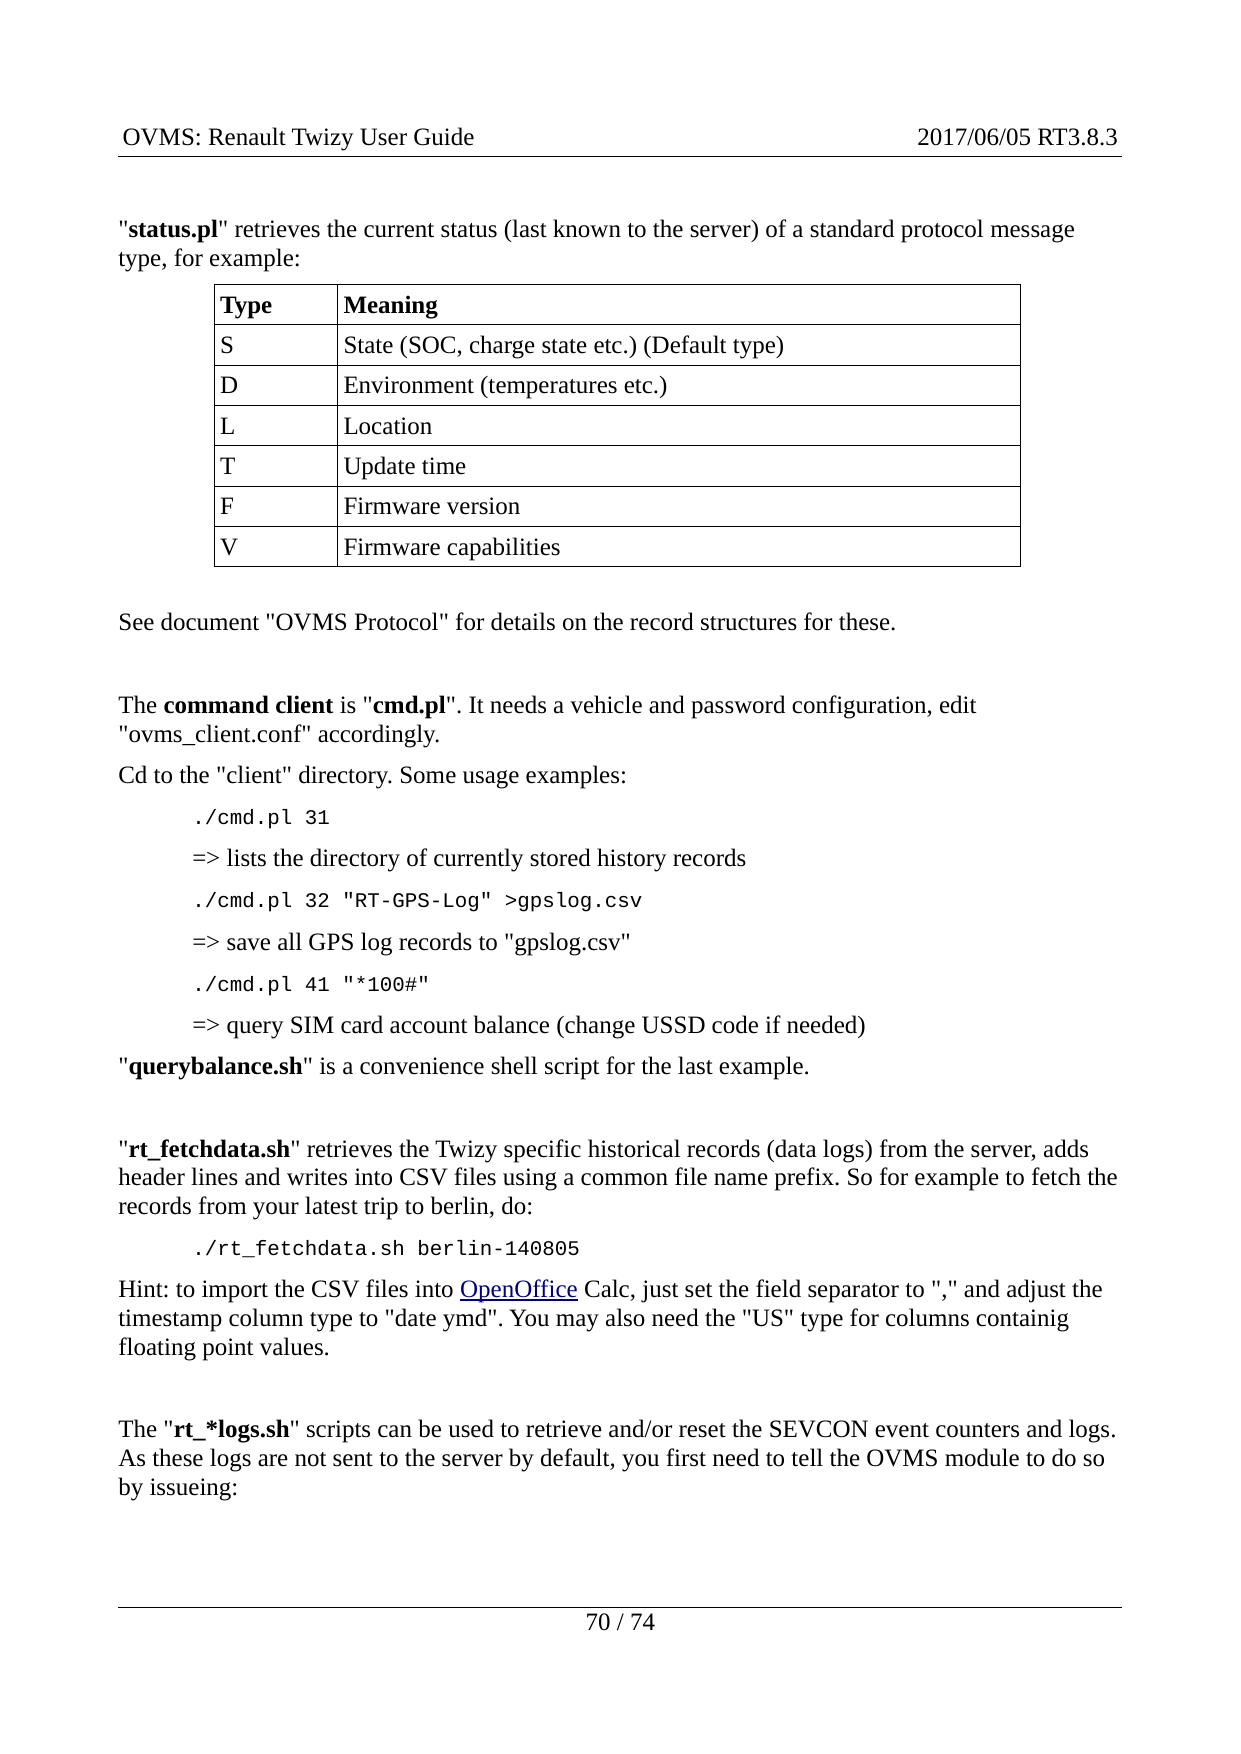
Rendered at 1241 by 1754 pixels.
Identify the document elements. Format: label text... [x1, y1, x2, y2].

table_cell V [215, 527, 337, 566]
text "querybalance.sh" is a convenience shell script for the last example. [118, 1051, 1122, 1080]
text ./cmd.pl 31 [118, 801, 1122, 831]
text "status.pl" retrieves the current status (last known to the server) of a standard protocol message type, for example: [118, 214, 1122, 271]
table_cell Environment (temperatures etc.) [338, 366, 1020, 405]
text ./rt_fetchdata.sh berlin-140805 [118, 1232, 1122, 1262]
text "rt_fetchdata.sh" retrieves the Twizy specific historical records (data logs) from the server, adds header lines and writes into CSV files using a common file name prefix. So for example to fetch the records from your latest trip to berlin, do: [118, 1134, 1122, 1220]
text => save all GPS log records to "gpslog.csv" [118, 927, 1122, 955]
table_header Type [215, 285, 337, 324]
text => query SIM card account balance (change USSD code if needed) [118, 1010, 1122, 1039]
text The "rt_*logs.sh" scripts can be used to retrieve and/or reset the SEVCON event counters and logs. As these logs are not sent to the server by default, you first need to tell the OVMS module to do so by issueing: [118, 1414, 1122, 1501]
table_cell S [215, 325, 337, 364]
table_cell F [215, 487, 337, 526]
table_cell Firmware version [338, 487, 1020, 526]
table_cell D [215, 366, 337, 405]
text => lists the directory of currently stored history records [118, 843, 1122, 872]
table_cell Update time [338, 446, 1020, 486]
text The command client is "cmd.pl". It needs a vehicle and password configuration, edit "ovms_client.conf" accordingly. [118, 690, 1122, 747]
table_header Meaning [338, 285, 1020, 324]
table_cell T [215, 446, 337, 486]
table_cell State (SOC, charge state etc.) (Default type) [338, 325, 1020, 364]
text ./cmd.pl 32 "RT-GPS-Log" >gpslog.csv [118, 884, 1122, 914]
table_cell Location [338, 406, 1020, 445]
table_cell L [215, 406, 337, 445]
table_cell Firmware capabilities [338, 527, 1020, 566]
text Cd to the "client" directory. Some usage examples: [118, 760, 1122, 789]
text Hint: to import the CSV files into OpenOffice Calc, just set the field separator to "," and adjust the timestamp column type to "date ymd". You may also need the "US" type for columns containig floating point values. [118, 1274, 1122, 1361]
text See document "OVMS Protocol" for details on the record structures for these. [118, 607, 1122, 636]
text ./cmd.pl 41 "*100#" [118, 968, 1122, 997]
